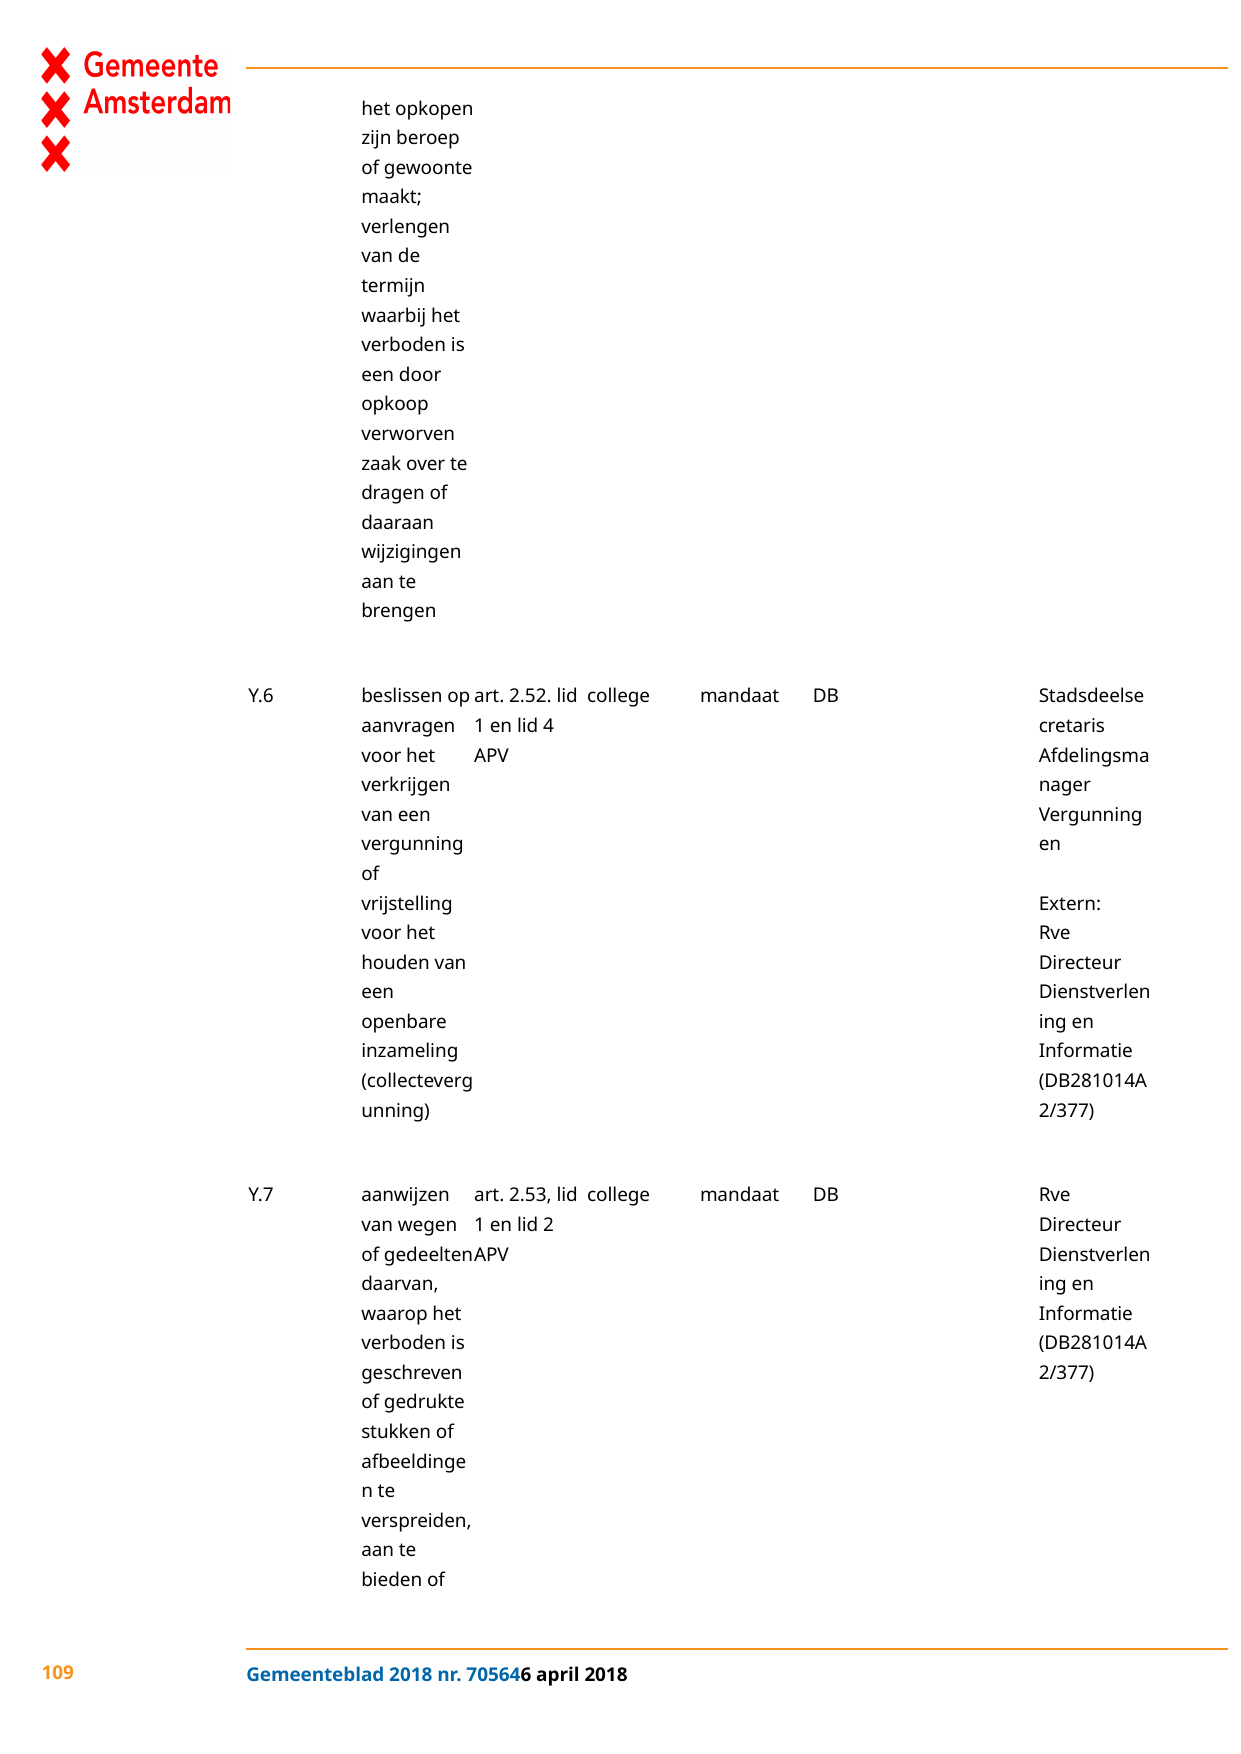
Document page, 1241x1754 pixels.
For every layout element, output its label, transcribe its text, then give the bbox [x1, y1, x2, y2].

table_cell college [587, 653, 700, 1152]
table_cell Rve Directeur Dienstverlening en Informatie (DB281014A2/377) [1039, 1152, 1152, 1592]
table_cell [700, 95, 813, 653]
table_cell [587, 95, 700, 653]
table_cell college [587, 1152, 700, 1592]
table_cell art. 2.53, lid 1 en lid 2 APV [474, 1152, 587, 1592]
table_cell DB [813, 1152, 926, 1592]
table_cell mandaat [700, 1152, 813, 1592]
table_cell Y.6 [248, 653, 361, 1152]
table_cell Stadsdeelsecretaris Afdelingsmanager Vergunningen Extern: Rve Directeur Dienstverlening en Informatie (DB281014A2/377) [1039, 653, 1152, 1152]
table_cell [474, 95, 587, 653]
table_cell art. 2.52. lid 1 en lid 4 APV [474, 653, 587, 1152]
table_cell mandaat [700, 653, 813, 1152]
table_cell [926, 1152, 1038, 1592]
picture [41, 47, 231, 172]
table_cell DB [813, 653, 926, 1152]
table_cell Y.7 [248, 1152, 361, 1592]
table_cell [813, 95, 926, 653]
table_cell [248, 95, 361, 653]
table_cell [1039, 95, 1152, 653]
table_cell [926, 653, 1038, 1152]
table_cell het opkopen zijn beroep of gewoonte maakt; verlengen van de termijn waarbij het verboden is een door opkoop verworven zaak over te dragen of daaraan wijzigingen aan te brengen [361, 95, 474, 653]
table_cell beslissen op aanvragen voor het verkrijgen van een vergunning of vrijstelling voor het houden van een openbare inzameling (collectevergunning) [361, 653, 474, 1152]
table_cell aanwijzen van wegen of gedeelten daarvan, waarop het verboden is geschreven of gedrukte stukken of afbeeldingen te verspreiden, aan te bieden of [361, 1152, 474, 1592]
table_cell [926, 95, 1038, 653]
